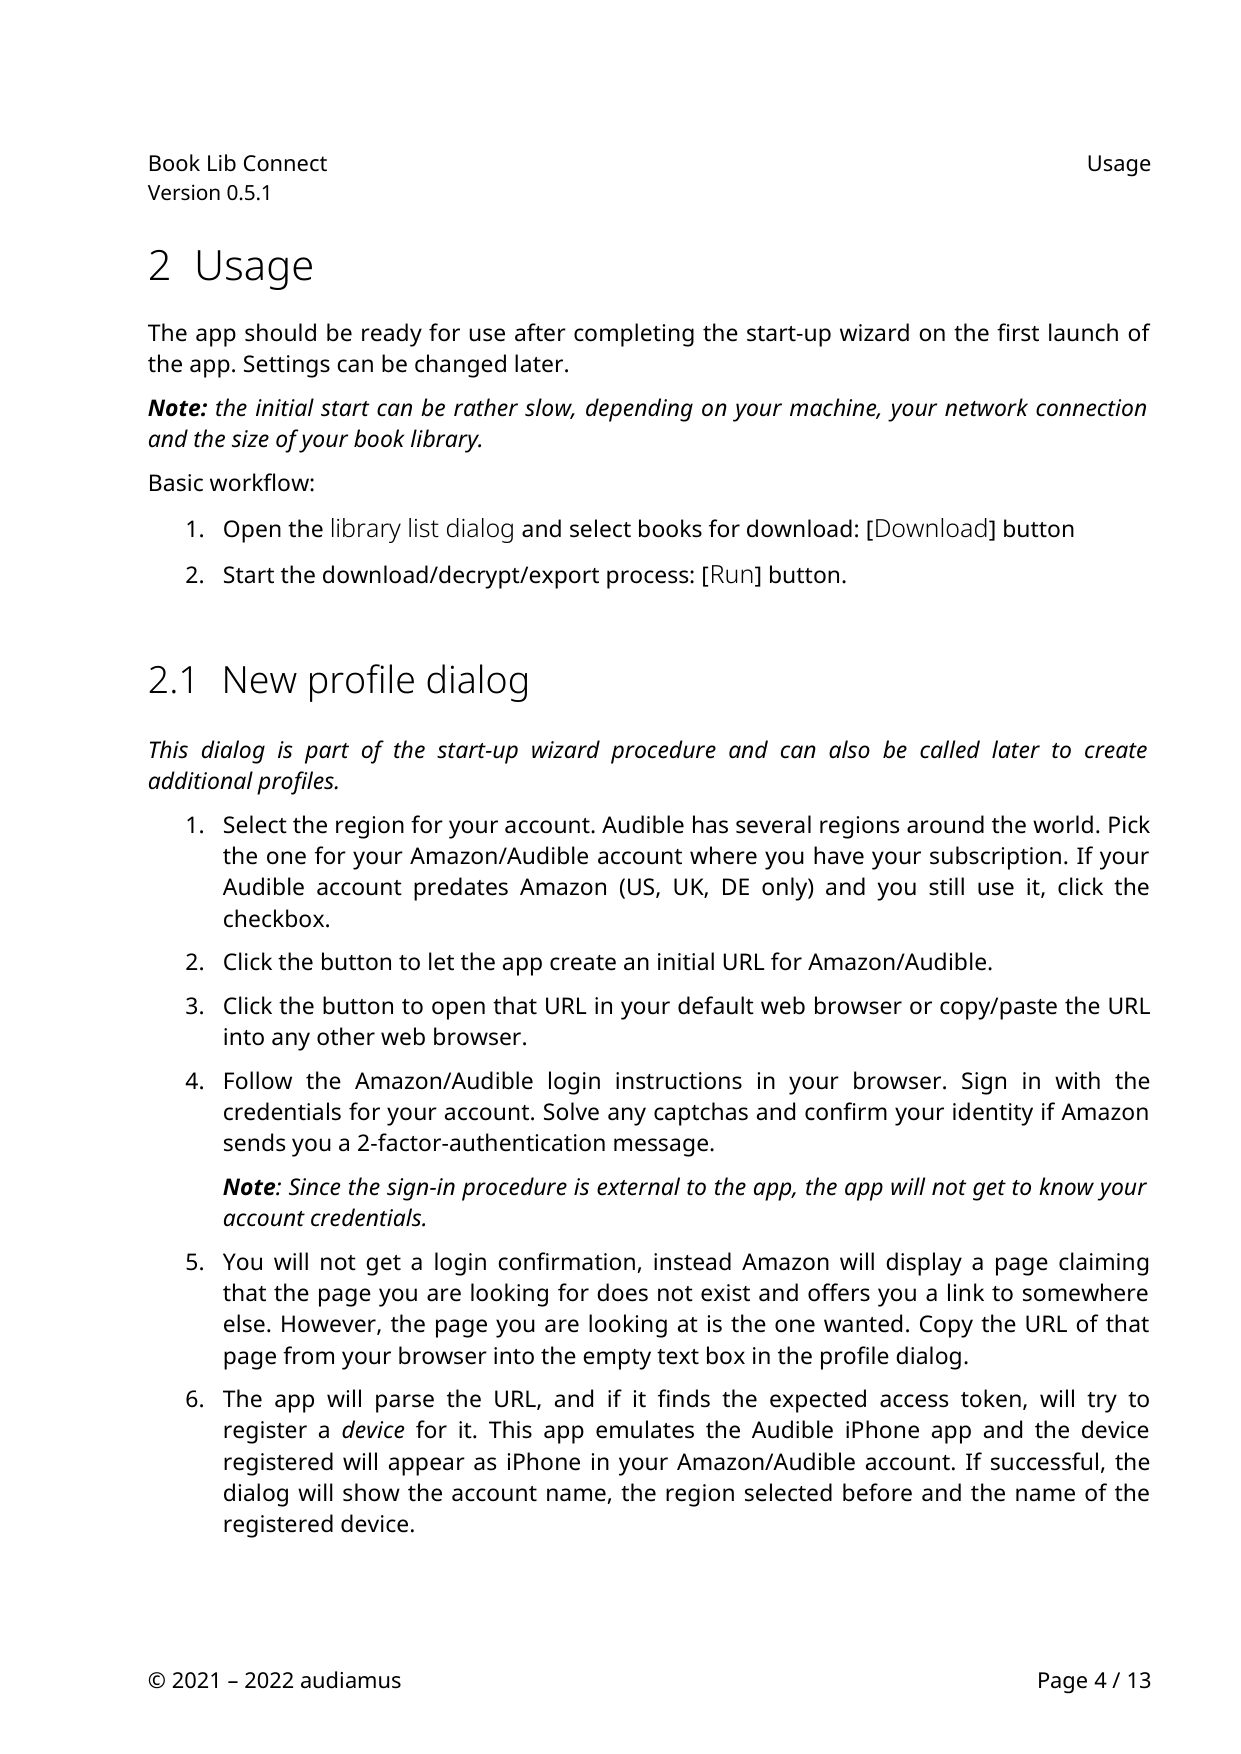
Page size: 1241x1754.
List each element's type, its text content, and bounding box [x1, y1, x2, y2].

list Open the library list dialog and select books for download: [Download] button [185, 511, 1152, 544]
text Basic workflow: [148, 467, 1152, 498]
text The app should be ready for use after completing the start-up wizard on the first launch of the app. Settings can be changed later. [148, 317, 1152, 379]
list You will not get a login confirmation, instead Amazon will display a page claiming that the page you are looking for does not exist and offers you a link to somewhere else. However, the page you are looking at is the one wanted. Copy the URL of that page from your browser into the empty text box in the profile dialog. [185, 1246, 1152, 1371]
list The app will parse the URL, and if it finds the expected access token, will try to register a device for it. This app emulates the Audible iPhone app and the device registered will appear as iPhone in your Amazon/Audible account. If successful, the dialog will show the account name, the region selected before and the name of the registered device. [185, 1383, 1152, 1539]
text This dialog is part of the start-up wizard procedure and can also be called later to create additional profiles. [148, 734, 1152, 796]
list Select the region for your account. Audible has several regions around the world. Pick the one for your Amazon/Audible account where you have your subscription. If your Audible account predates Amazon (US, UK, DE only) and you still use it, click the checkbox. [185, 809, 1152, 934]
list Click the button to let the app create an initial URL for Amazon/Audible. [185, 946, 1152, 977]
text Note: the initial start can be rather slow, depending on your machine, your network connection and the size of your book library. [148, 392, 1152, 454]
list Note: Since the sign-in procedure is external to the app, the app will not get to know your account credentials. [185, 1171, 1152, 1233]
list Click the button to open that URL in your default web browser or copy/paste the URL into any other web browser. [185, 990, 1152, 1052]
subtitle Usage [148, 235, 1152, 292]
subtitle New profile dialog [148, 653, 1152, 704]
list Start the download/decrypt/export process: [Run] button. [185, 557, 1152, 591]
list Follow the Amazon/Audible login instructions in your browser. Sign in with the credentials for your account. Solve any captchas and confirm your identity if Amazon sends you a 2-factor-authentication message. [185, 1065, 1152, 1158]
